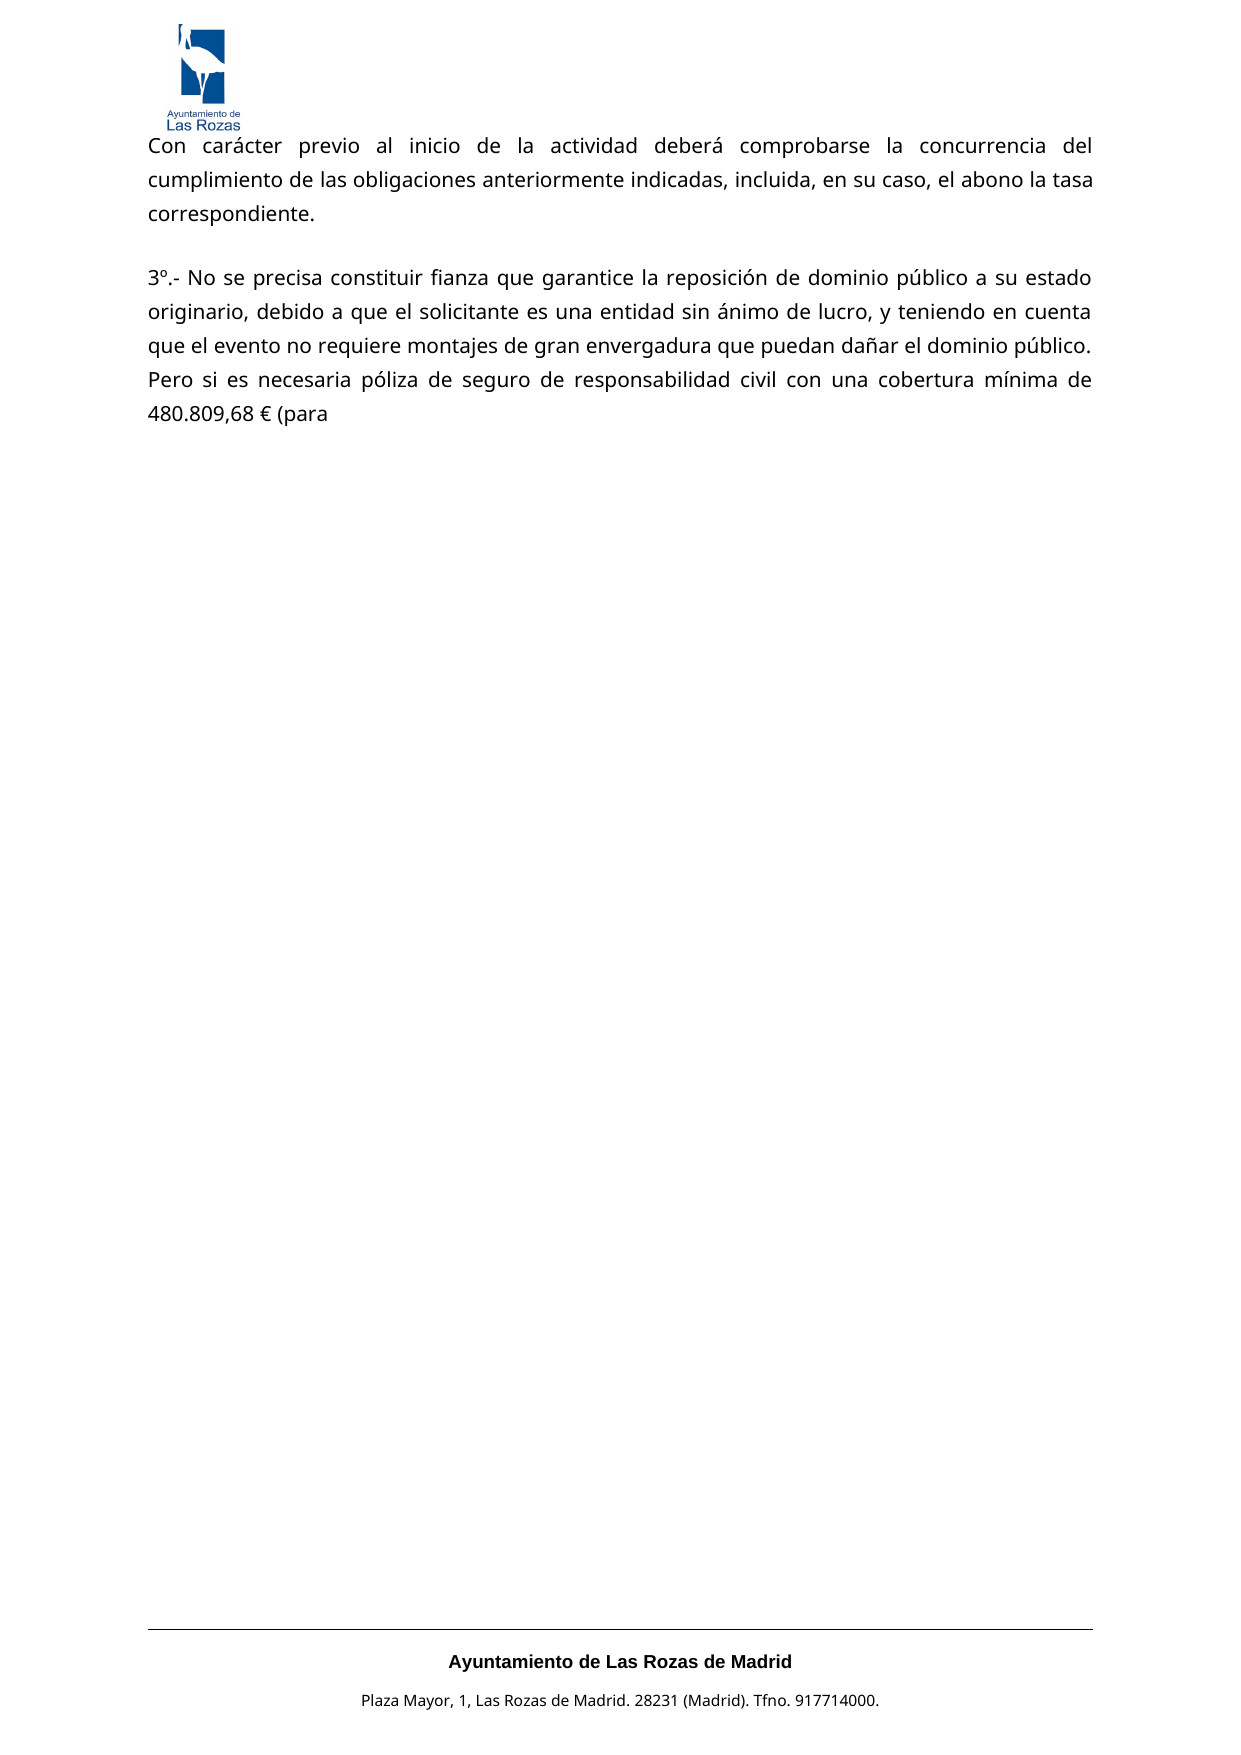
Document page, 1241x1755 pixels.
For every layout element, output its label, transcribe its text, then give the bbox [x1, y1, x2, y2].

text 3º.- No se precisa constituir fianza que garantice la reposición de dominio público a su estado originario, debido a que el solicitante es una entidad sin ánimo de lucro, y teniendo en cuenta que el evento no requiere montajes de gran envergadura que puedan dañar el dominio público. Pero si es necesaria póliza de seguro de responsabilidad civil con una cobertura mínima de 480.809,68 € (para [148, 263, 1093, 428]
text Con carácter previo al inicio de la actividad deberá comprobarse la concurrencia del cumplimiento de las obligaciones anteriormente indicadas, incluida, en su caso, el abono la tasa correspondiente. [148, 131, 1093, 228]
